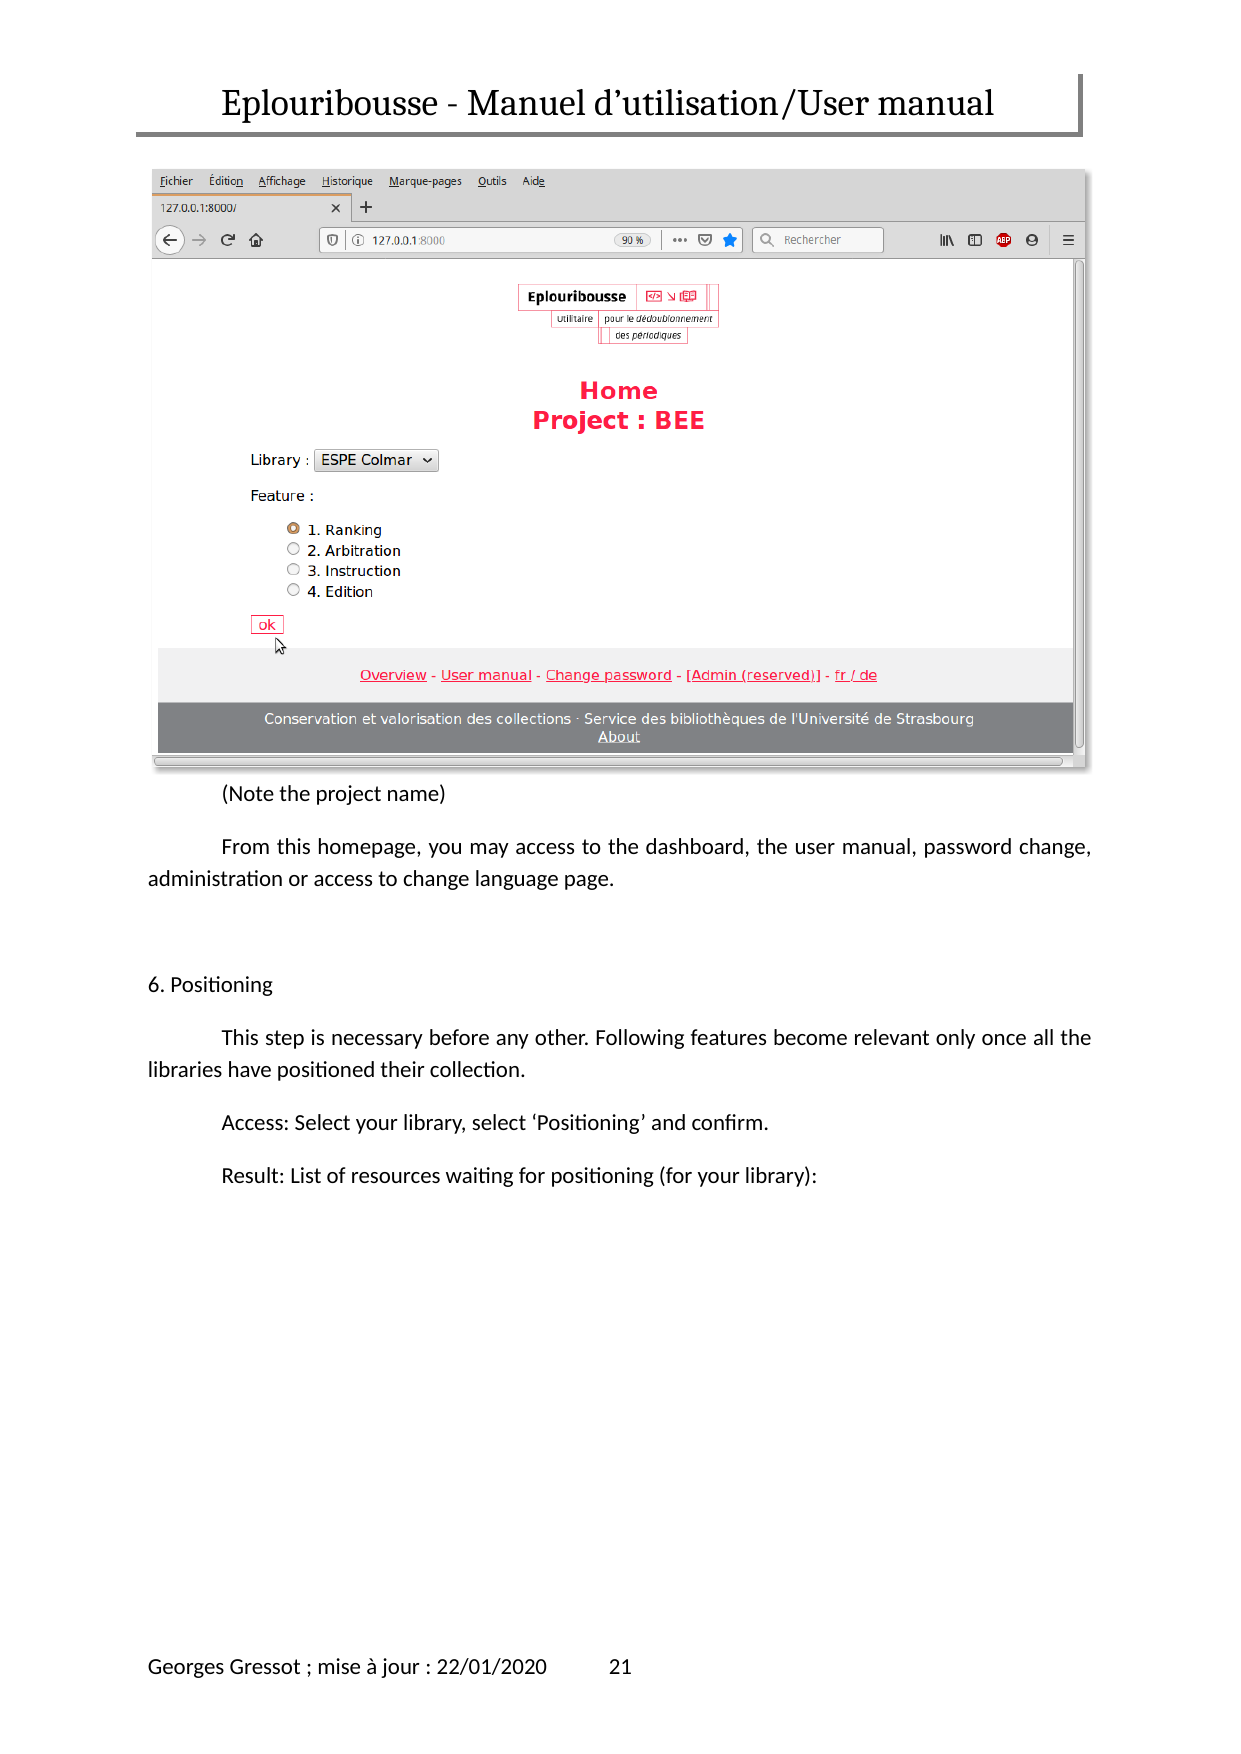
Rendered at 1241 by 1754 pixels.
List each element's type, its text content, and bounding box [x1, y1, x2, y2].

text (Note the project name) [148, 775, 1093, 807]
text Access: Select your library, select ‘Positioning’ and confirm. [148, 1108, 1093, 1136]
text From this homepage, you may access to the dashboard, the user manual, password change, administration or access to change language page. [148, 832, 1093, 892]
text This step is necessary before any other. Following features become relevant only once all the libraries have positioned their collection. [148, 1023, 1093, 1083]
text Result: List of resources waiting for positioning (for your library): [148, 1161, 1093, 1189]
text 6. Positioning [148, 970, 1093, 998]
picture [147, 164, 1093, 775]
